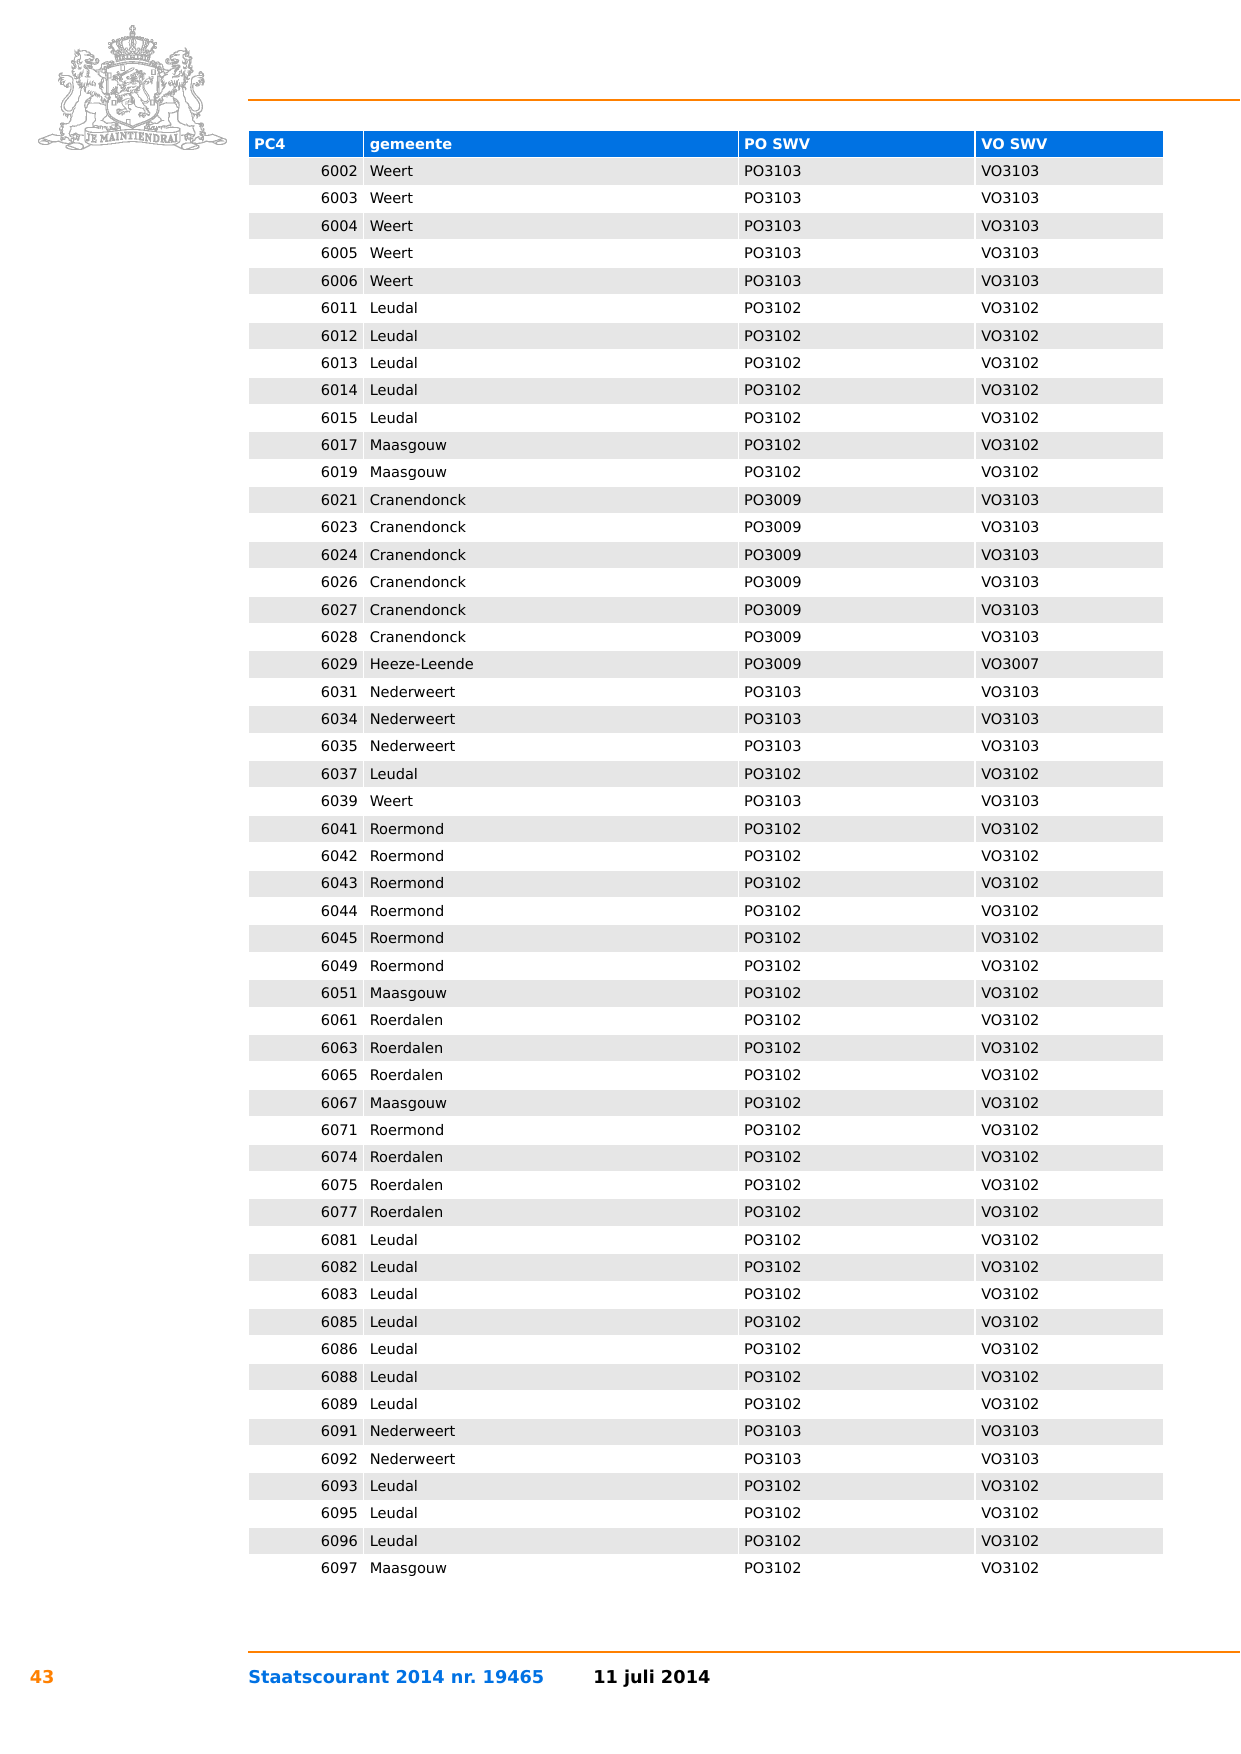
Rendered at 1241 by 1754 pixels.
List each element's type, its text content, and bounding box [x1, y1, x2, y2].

table_cell VO3103 [976, 487, 1163, 513]
table_cell VO3007 [976, 651, 1163, 678]
table_cell Weert [364, 268, 738, 294]
table_cell Cranendonck [364, 487, 738, 513]
table_cell 6086 [249, 1336, 363, 1363]
table_cell VO3102 [976, 1254, 1163, 1281]
table_cell Nederweert [364, 706, 738, 733]
table_cell Heeze-Leende [364, 651, 738, 678]
table_cell VO3103 [976, 186, 1163, 212]
table_cell PO3103 [739, 186, 974, 212]
table_cell Roermond [364, 843, 738, 869]
table_cell 6075 [249, 1172, 363, 1198]
table_cell PO3103 [739, 1446, 974, 1472]
table_cell Leudal [364, 1391, 738, 1417]
table_cell 6077 [249, 1199, 363, 1226]
table_cell 6088 [249, 1364, 363, 1390]
table_cell PO3102 [739, 953, 974, 979]
table_cell VO3102 [976, 898, 1163, 924]
table_cell PO3102 [739, 898, 974, 924]
table_cell PO3102 [739, 1473, 974, 1500]
table_cell VO3103 [976, 515, 1163, 541]
table_cell PO3102 [739, 816, 974, 842]
table_cell Cranendonck [364, 624, 738, 650]
table_cell VO3103 [976, 679, 1163, 705]
table_cell VO3103 [976, 158, 1163, 185]
table_cell PO3102 [739, 1090, 974, 1116]
table_cell Leudal [364, 1501, 738, 1527]
table_cell Weert [364, 241, 738, 267]
table_cell Leudal [364, 1227, 738, 1253]
table_cell 6065 [249, 1063, 363, 1089]
table_cell 6042 [249, 843, 363, 869]
table_cell VO3102 [976, 1336, 1163, 1363]
table_cell VO3102 [976, 953, 1163, 979]
table_cell PO3102 [739, 1145, 974, 1171]
table_cell Roerdalen [364, 1008, 738, 1034]
table_cell PO3103 [739, 706, 974, 733]
table_cell VO3102 [976, 1145, 1163, 1171]
table_cell Leudal [364, 1254, 738, 1281]
table_cell VO3103 [976, 1419, 1163, 1445]
table_cell PO3103 [739, 1419, 974, 1445]
table_cell PO3103 [739, 268, 974, 294]
table_cell PO3102 [739, 1309, 974, 1335]
table_cell VO3103 [976, 734, 1163, 760]
table_cell Weert [364, 213, 738, 239]
table_cell 6051 [249, 980, 363, 1007]
table_cell PO3009 [739, 542, 974, 568]
table_cell 6083 [249, 1282, 363, 1308]
table_cell 6017 [249, 432, 363, 459]
table_cell PO3102 [739, 1227, 974, 1253]
table_cell VO3102 [976, 460, 1163, 486]
table_cell VO3102 [976, 843, 1163, 869]
table_header PO SWV [739, 131, 974, 157]
table_cell Nederweert [364, 734, 738, 760]
table_cell 6067 [249, 1090, 363, 1116]
table_cell PO3102 [739, 1172, 974, 1198]
table_header VO SWV [976, 131, 1163, 157]
table_cell PO3009 [739, 487, 974, 513]
table_cell Cranendonck [364, 515, 738, 541]
table_cell Roermond [364, 871, 738, 897]
table_cell VO3102 [976, 1309, 1163, 1335]
table_cell 6013 [249, 350, 363, 376]
table_cell PO3102 [739, 1336, 974, 1363]
table_cell VO3102 [976, 871, 1163, 897]
table_cell Cranendonck [364, 597, 738, 623]
table_cell Leudal [364, 1282, 738, 1308]
table_cell PO3103 [739, 679, 974, 705]
table_cell PO3102 [739, 432, 974, 459]
table_cell Leudal [364, 1364, 738, 1390]
table_cell VO3102 [976, 1063, 1163, 1089]
table_cell PO3102 [739, 1199, 974, 1226]
table_cell Leudal [364, 1336, 738, 1363]
table_cell Roerdalen [364, 1199, 738, 1226]
table_cell PO3009 [739, 624, 974, 650]
table_cell VO3103 [976, 1446, 1163, 1472]
picture [38, 25, 227, 150]
table_cell 6004 [249, 213, 363, 239]
table_cell 6005 [249, 241, 363, 267]
table_cell Weert [364, 789, 738, 815]
table_cell PO3102 [739, 295, 974, 322]
table_cell PO3102 [739, 1254, 974, 1281]
table_cell Roerdalen [364, 1063, 738, 1089]
table_cell Roerdalen [364, 1145, 738, 1171]
table_cell 6063 [249, 1035, 363, 1061]
table_cell PO3103 [739, 213, 974, 239]
table_cell 6024 [249, 542, 363, 568]
table_cell PO3102 [739, 925, 974, 952]
table_cell VO3103 [976, 789, 1163, 815]
table_cell VO3102 [976, 378, 1163, 404]
table_cell 6071 [249, 1117, 363, 1143]
table_cell Leudal [364, 295, 738, 322]
table_cell 6034 [249, 706, 363, 733]
table_cell 6044 [249, 898, 363, 924]
table_cell VO3102 [976, 816, 1163, 842]
table_cell Leudal [364, 378, 738, 404]
table_cell Roermond [364, 925, 738, 952]
table_cell Roerdalen [364, 1172, 738, 1198]
table_cell VO3102 [976, 1473, 1163, 1500]
table_cell PO3103 [739, 789, 974, 815]
table_cell Leudal [364, 761, 738, 787]
table_cell 6092 [249, 1446, 363, 1472]
table_cell 6029 [249, 651, 363, 678]
table_cell 6082 [249, 1254, 363, 1281]
table_cell Roerdalen [364, 1035, 738, 1061]
table_cell 6035 [249, 734, 363, 760]
table_cell 6002 [249, 158, 363, 185]
table_cell 6021 [249, 487, 363, 513]
table_cell VO3102 [976, 1008, 1163, 1034]
table_cell VO3102 [976, 1035, 1163, 1061]
table_cell VO3102 [976, 1556, 1163, 1582]
table_cell Leudal [364, 350, 738, 376]
table_cell 6037 [249, 761, 363, 787]
table_cell 6014 [249, 378, 363, 404]
table_cell 6089 [249, 1391, 363, 1417]
table_cell VO3103 [976, 569, 1163, 596]
table_cell PO3102 [739, 843, 974, 869]
table_cell PO3102 [739, 761, 974, 787]
table_cell 6027 [249, 597, 363, 623]
table_cell 6045 [249, 925, 363, 952]
table_cell 6081 [249, 1227, 363, 1253]
table_cell VO3102 [976, 1090, 1163, 1116]
table_cell VO3102 [976, 1172, 1163, 1198]
table_cell Maasgouw [364, 980, 738, 1007]
table_cell PO3102 [739, 1282, 974, 1308]
table_cell Leudal [364, 1528, 738, 1554]
table_cell PO3102 [739, 378, 974, 404]
table_cell 6039 [249, 789, 363, 815]
table_cell VO3102 [976, 405, 1163, 431]
table_cell PO3102 [739, 405, 974, 431]
table_cell VO3102 [976, 1227, 1163, 1253]
table_cell VO3103 [976, 241, 1163, 267]
table_cell 6043 [249, 871, 363, 897]
table_cell PO3102 [739, 1556, 974, 1582]
table_cell 6015 [249, 405, 363, 431]
table_cell Leudal [364, 1473, 738, 1500]
table_cell Nederweert [364, 1446, 738, 1472]
table_cell PO3102 [739, 350, 974, 376]
table_cell PO3102 [739, 460, 974, 486]
table_cell 6041 [249, 816, 363, 842]
table_cell PO3103 [739, 241, 974, 267]
table_cell PO3103 [739, 158, 974, 185]
table_cell PO3103 [739, 734, 974, 760]
table_cell VO3103 [976, 268, 1163, 294]
table_cell 6085 [249, 1309, 363, 1335]
table_cell Maasgouw [364, 460, 738, 486]
table_cell Cranendonck [364, 542, 738, 568]
table_cell PO3009 [739, 515, 974, 541]
table_cell VO3102 [976, 1501, 1163, 1527]
table_cell PO3102 [739, 1528, 974, 1554]
table_cell Leudal [364, 1309, 738, 1335]
table_cell VO3102 [976, 1282, 1163, 1308]
table_cell 6093 [249, 1473, 363, 1500]
table_cell VO3102 [976, 1391, 1163, 1417]
table_cell VO3102 [976, 295, 1163, 322]
table_cell VO3103 [976, 706, 1163, 733]
table_cell PO3102 [739, 1501, 974, 1527]
table_cell 6006 [249, 268, 363, 294]
table_cell 6023 [249, 515, 363, 541]
table_cell 6003 [249, 186, 363, 212]
table_cell VO3102 [976, 350, 1163, 376]
table_cell Maasgouw [364, 1090, 738, 1116]
table_cell Roermond [364, 953, 738, 979]
table_cell Roermond [364, 816, 738, 842]
table_cell PO3102 [739, 1117, 974, 1143]
table_cell PO3009 [739, 597, 974, 623]
table_cell Leudal [364, 405, 738, 431]
table_cell 6095 [249, 1501, 363, 1527]
table_cell Roermond [364, 898, 738, 924]
table_cell 6049 [249, 953, 363, 979]
table_cell VO3103 [976, 542, 1163, 568]
table_cell VO3102 [976, 1528, 1163, 1554]
table_cell VO3102 [976, 980, 1163, 1007]
table_cell PO3102 [739, 1391, 974, 1417]
table_cell 6026 [249, 569, 363, 596]
table_cell Nederweert [364, 1419, 738, 1445]
table_cell PO3102 [739, 1063, 974, 1089]
table_cell Cranendonck [364, 569, 738, 596]
table_cell Weert [364, 158, 738, 185]
table_cell VO3103 [976, 624, 1163, 650]
table_cell Leudal [364, 323, 738, 349]
table_cell 6019 [249, 460, 363, 486]
table_cell 6096 [249, 1528, 363, 1554]
table_cell 6011 [249, 295, 363, 322]
table_cell 6012 [249, 323, 363, 349]
table_cell VO3102 [976, 323, 1163, 349]
table_cell VO3103 [976, 213, 1163, 239]
table_cell PO3009 [739, 569, 974, 596]
table_cell 6061 [249, 1008, 363, 1034]
table_cell 6028 [249, 624, 363, 650]
table_cell VO3103 [976, 597, 1163, 623]
table_cell 6031 [249, 679, 363, 705]
table_header gemeente [364, 131, 738, 157]
table_cell VO3102 [976, 1117, 1163, 1143]
table_cell Maasgouw [364, 1556, 738, 1582]
table_cell 6091 [249, 1419, 363, 1445]
table_header PC4 [249, 131, 363, 157]
table_cell Maasgouw [364, 432, 738, 459]
table_cell 6097 [249, 1556, 363, 1582]
table_cell PO3102 [739, 323, 974, 349]
table_cell PO3102 [739, 1364, 974, 1390]
table_cell VO3102 [976, 432, 1163, 459]
table_cell PO3009 [739, 651, 974, 678]
table_cell Nederweert [364, 679, 738, 705]
table_cell VO3102 [976, 1364, 1163, 1390]
table_cell PO3102 [739, 980, 974, 1007]
table_cell VO3102 [976, 925, 1163, 952]
table_cell VO3102 [976, 761, 1163, 787]
table_cell PO3102 [739, 1035, 974, 1061]
table_cell PO3102 [739, 1008, 974, 1034]
table_cell Weert [364, 186, 738, 212]
table_cell Roermond [364, 1117, 738, 1143]
table_cell 6074 [249, 1145, 363, 1171]
table_cell PO3102 [739, 871, 974, 897]
table_cell VO3102 [976, 1199, 1163, 1226]
